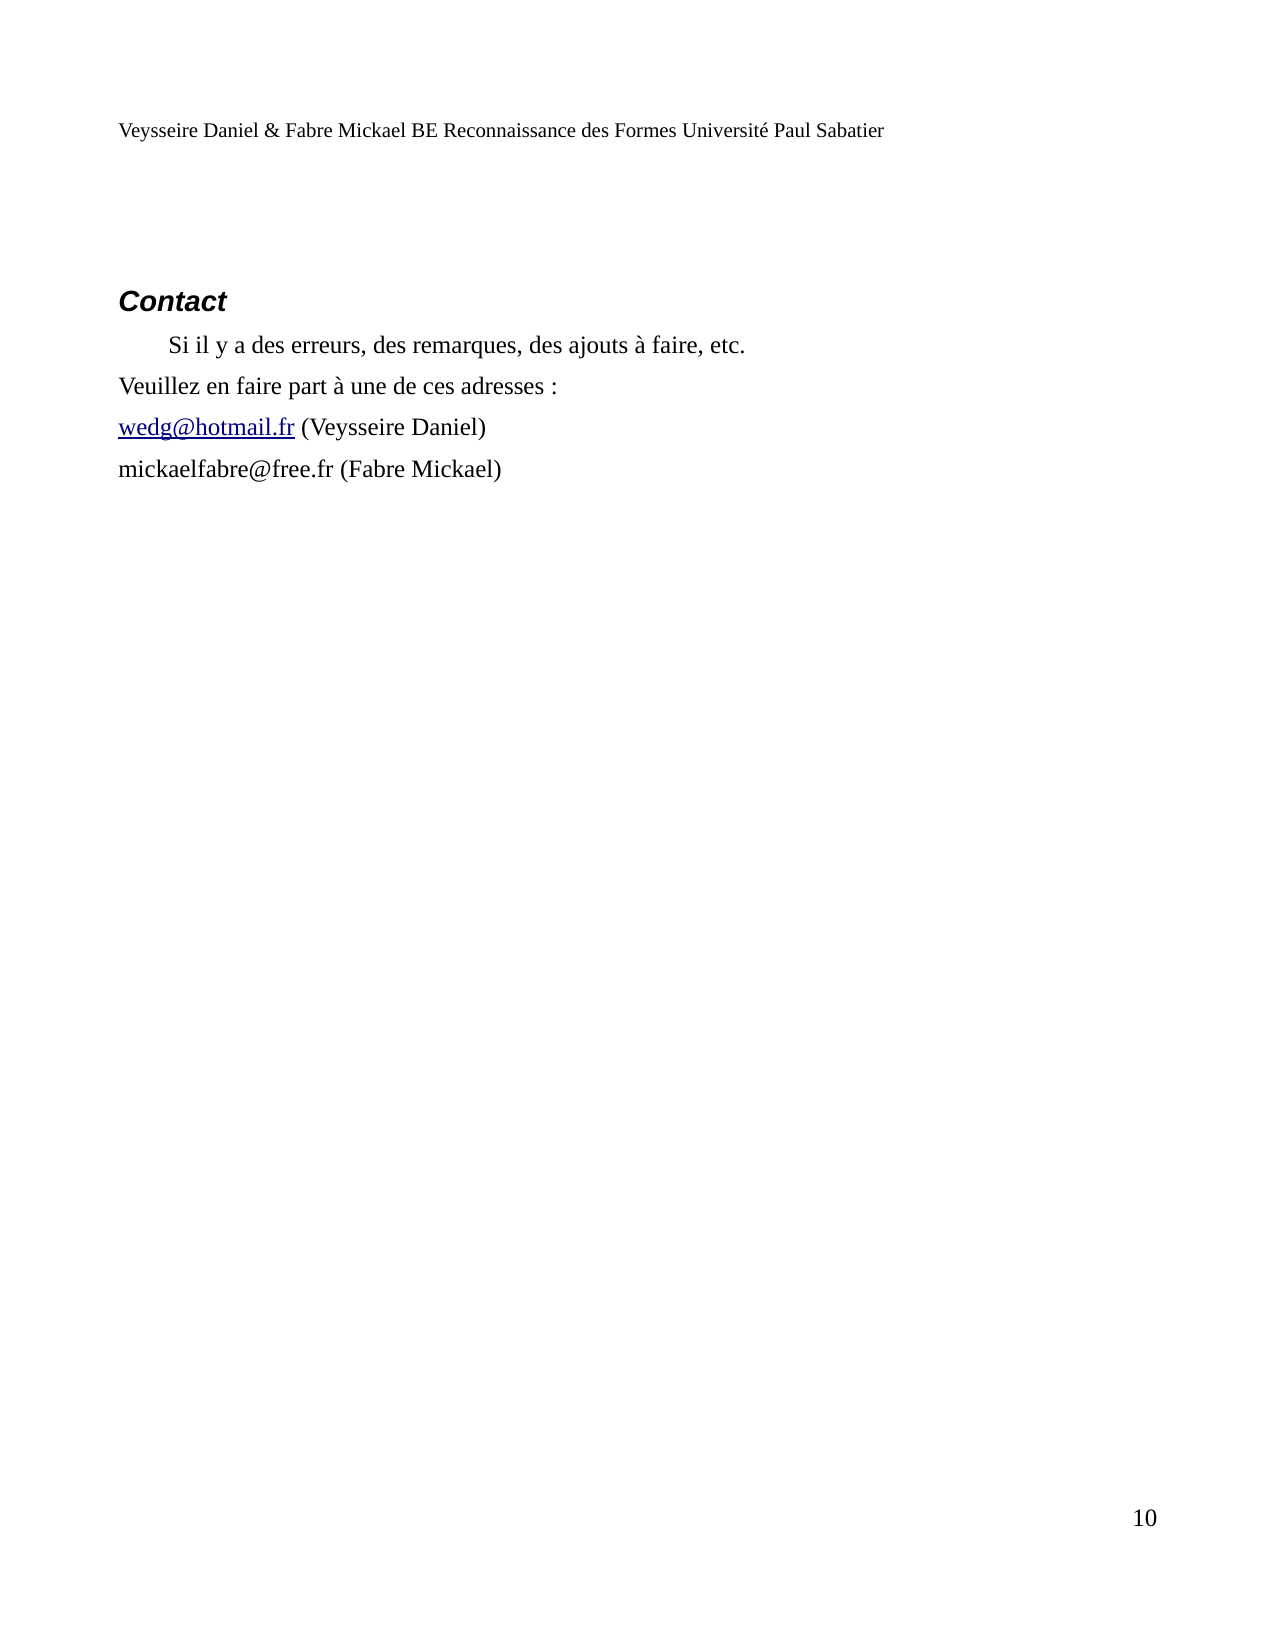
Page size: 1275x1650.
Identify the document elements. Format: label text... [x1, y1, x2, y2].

subtitle Contact [118, 284, 1157, 317]
text wedg@hotmail.fr (Veysseire Daniel) [118, 412, 1157, 441]
text Si il y a des erreurs, des remarques, des ajouts à faire, etc. [118, 330, 1157, 359]
text Veuillez en faire part à une de ces adresses : [118, 371, 1157, 400]
text mickaelfabre@free.fr (Fabre Mickael) [118, 454, 1157, 482]
